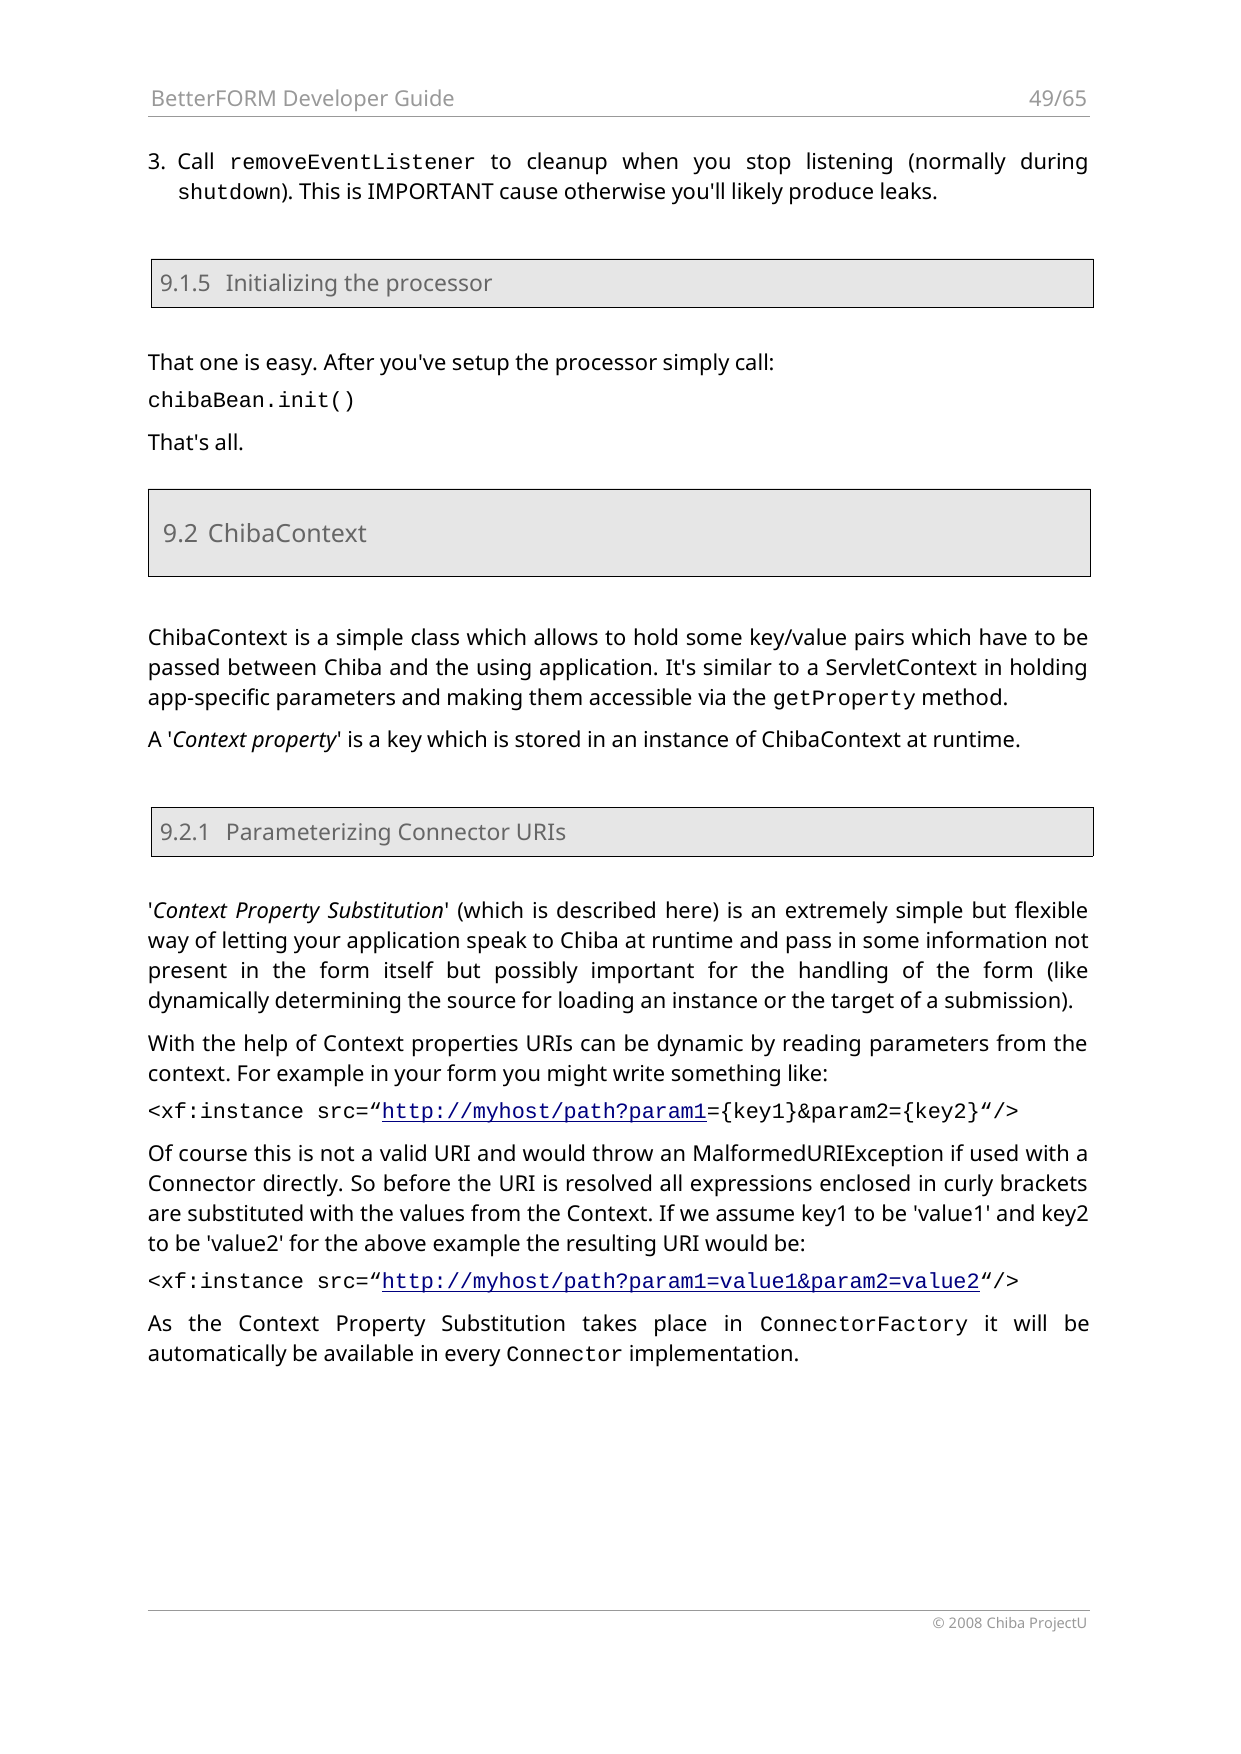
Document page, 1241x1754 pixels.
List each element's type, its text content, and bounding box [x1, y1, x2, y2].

text chibaBean.init() [148, 389, 1090, 414]
text That one is easy. After you've setup the processor simply call: [148, 347, 1090, 377]
subtitle ChibaContext [149, 490, 1090, 576]
text <xf:instance src=“http://myhost/path?param1={key1}&param2={key2}“/> [148, 1100, 1090, 1125]
text <xf:instance src=“http://myhost/path?param1=value1&param2=value2“/> [148, 1270, 1090, 1295]
text A 'Context property' is a key which is stored in an instance of ChibaContext at runtime. [148, 724, 1090, 754]
list Call removeEventListener to cleanup when you stop listening (normally during shutdown). This is IMPORTANT cause otherwise you'll likely produce leaks. [148, 146, 1090, 206]
subtitle Parameterizing Connector URIs [152, 808, 1093, 856]
text Of course this is not a valid URI and would throw an MalformedURIException if used with a Connector directly. So before the URI is resolved all expressions enclosed in curly brackets are substituted with the values from the Context. If we assume key1 to be 'value1' and key2 to be 'value2' for the above example the resulting URI would be: [148, 1138, 1090, 1258]
text ChibaContext is a simple class which allows to hold some key/value pairs which have to be passed between Chiba and the using application. It's similar to a ServletContext in holding app-specific parameters and making them accessible via the getProperty method. [148, 622, 1090, 712]
text That's all. [148, 427, 1090, 457]
text With the help of Context properties URIs can be dynamic by reading parameters from the context. For example in your form you might write something like: [148, 1028, 1090, 1088]
text As the Context Property Substitution takes place in ConnectorFactory it will be automatically be available in every Connector implementation. [148, 1308, 1090, 1368]
text 'Context Property Substitution' (which is described here) is an extremely simple but flexible way of letting your application speak to Chiba at runtime and pass in some information not present in the form itself but possibly important for the handling of the form (like dynamically determining the source for loading an instance or the target of a submission). [148, 895, 1090, 1015]
subtitle Initializing the processor [152, 260, 1093, 307]
